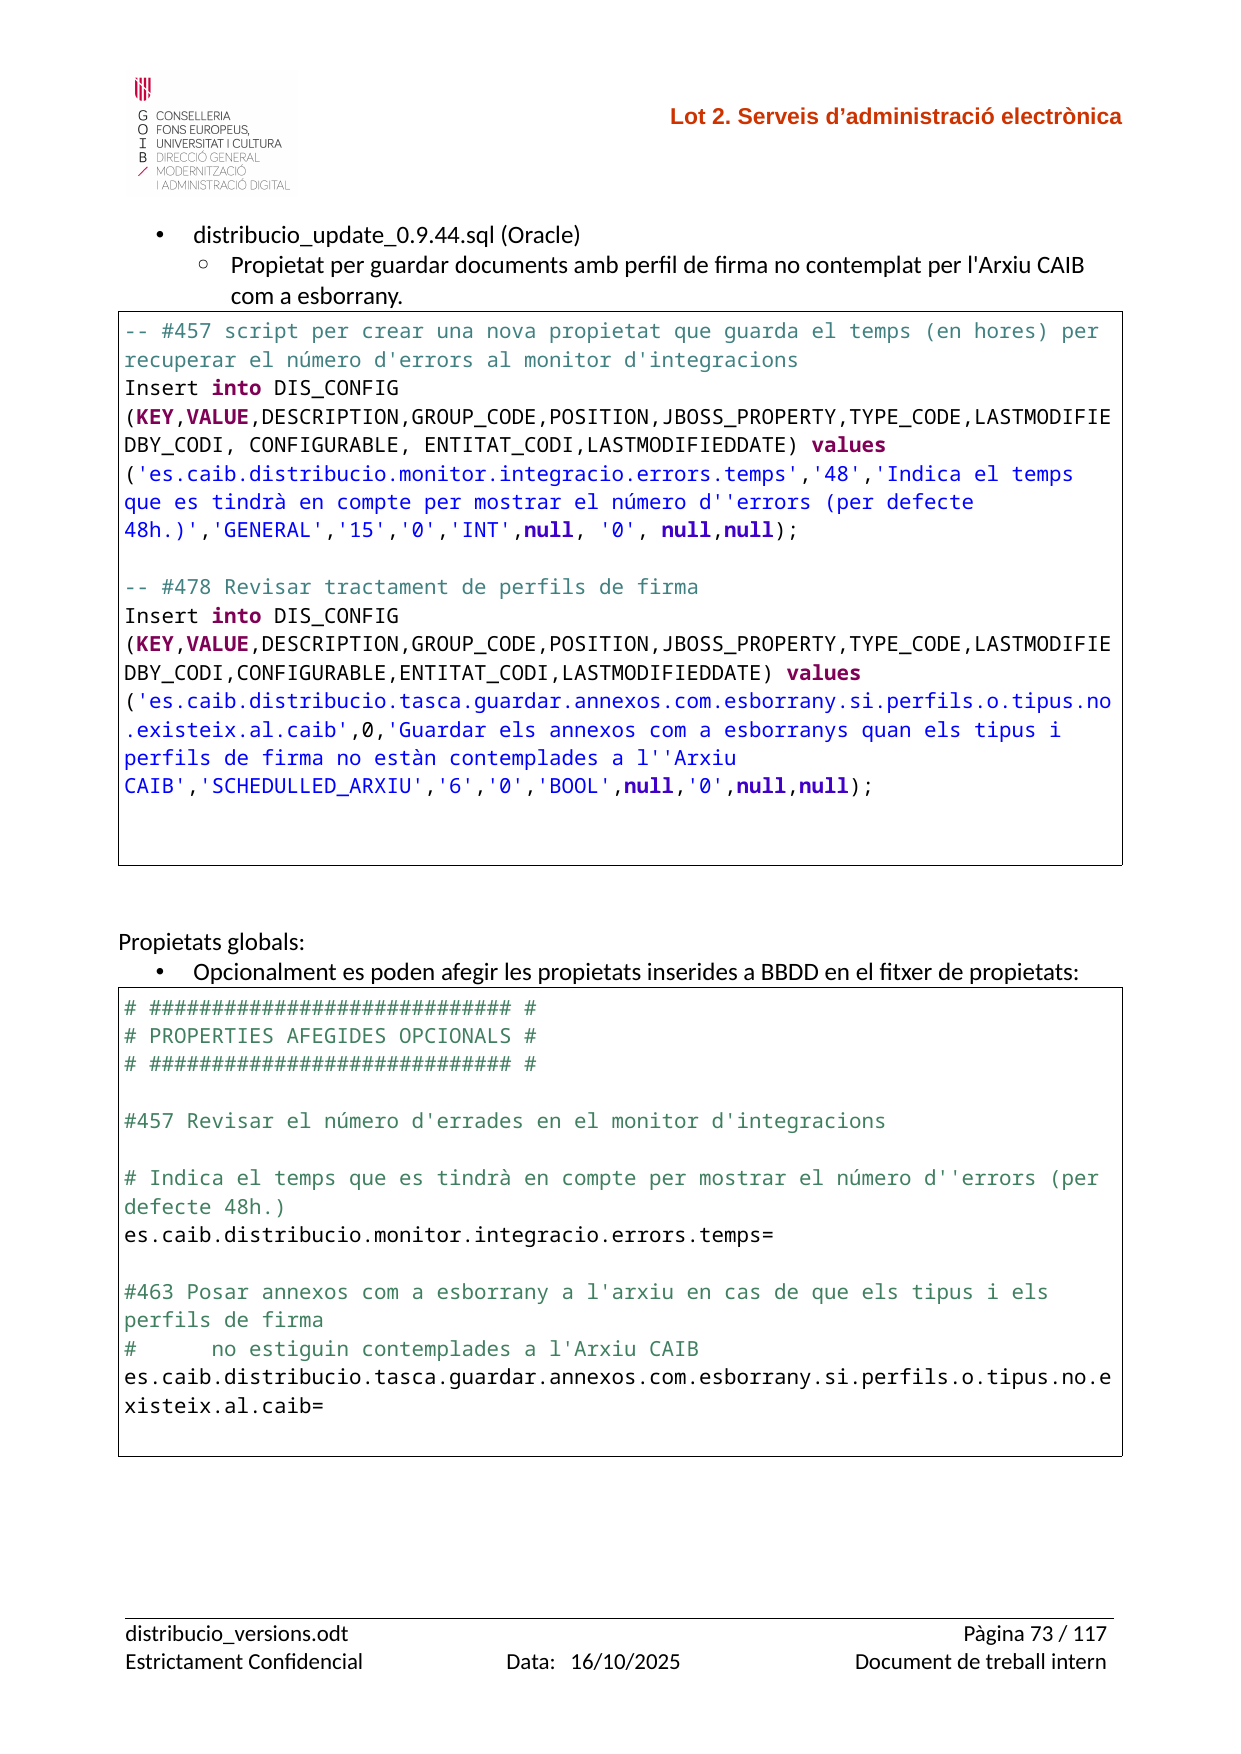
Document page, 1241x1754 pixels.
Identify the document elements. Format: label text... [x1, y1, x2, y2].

picture [126, 70, 299, 197]
list Opcionalment es poden afegir les propietats inserides a BBDD en el fitxer de propietats: [156, 956, 1122, 987]
table_header -- #457 script per crear una nova propietat que guarda el temps (en hores) per recuperar el número d'errors al monitor d'integracions Insert into DIS_CONFIG (KEY,VALUE,DESCRIPTION,GROUP_CODE,POSITION,JBOSS_PROPERTY,TYPE_CODE,LASTMODIFIEDBY_CODI, CONFIGURABLE, ENTITAT_CODI,LASTMODIFIEDDATE) values ('es.caib.distribucio.monitor.integracio.errors.temps','48','Indica el temps que es tindrà en compte per mostrar el número d''errors (per defecte 48h.)','GENERAL','15','0','INT',null, '0', null,null); -- #478 Revisar tractament de perfils de firma Insert into DIS_CONFIG (KEY,VALUE,DESCRIPTION,GROUP_CODE,POSITION,JBOSS_PROPERTY,TYPE_CODE,LASTMODIFIEDBY_CODI,CONFIGURABLE,ENTITAT_CODI,LASTMODIFIEDDATE) values ('es.caib.distribucio.tasca.guardar.annexos.com.esborrany.si.perfils.o.tipus.no.existeix.al.caib',0,'Guardar els annexos com a esborranys quan els tipus i perfils de firma no estàn contemplades a l''Arxiu CAIB','SCHEDULLED_ARXIU','6','0','BOOL',null,'0',null,null); [119, 312, 1122, 865]
text Propietats globals: [118, 926, 1122, 956]
table_header # ############################# # # PROPERTIES AFEGIDES OPCIONALS # # ############################# # #457 Revisar el número d'errades en el monitor d'integracions # Indica el temps que es tindrà en compte per mostrar el número d''errors (per defecte 48h.) es.caib.distribucio.monitor.integracio.errors.temps= #463 Posar annexos com a esborrany a l'arxiu en cas de que els tipus i els perfils de firma # no estiguin contemplades a l'Arxiu CAIB es.caib.distribucio.tasca.guardar.annexos.com.esborrany.si.perfils.o.tipus.no.existeix.al.caib= [119, 988, 1122, 1456]
list distribucio_update_0.9.44.sql (Oracle) [156, 219, 1122, 250]
list Propietat per guardar documents amb perfil de firma no contemplat per l'Arxiu CAIB com a esborrany. [193, 250, 1122, 311]
